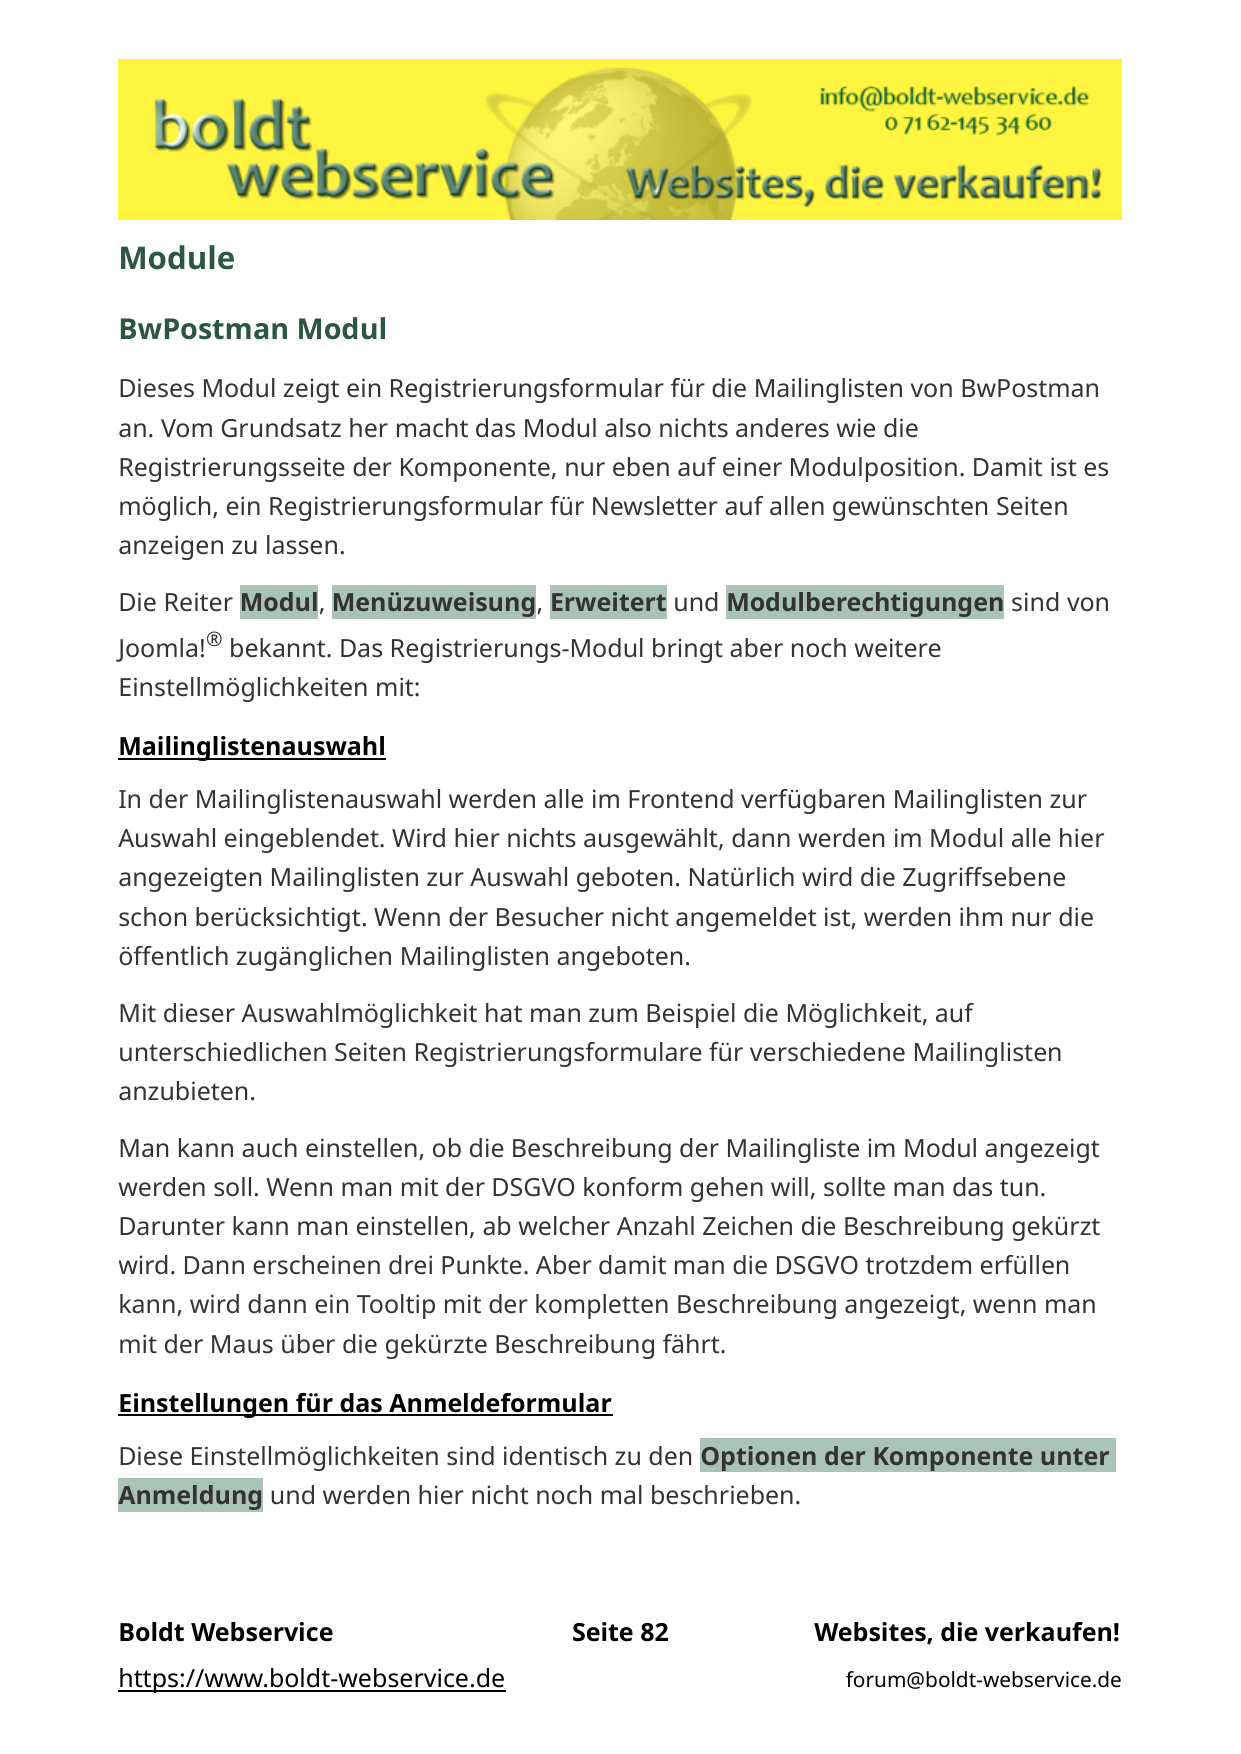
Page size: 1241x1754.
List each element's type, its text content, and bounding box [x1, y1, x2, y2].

subtitle Einstellungen für das Anmeldeformular [118, 1383, 1122, 1421]
text In der Mailinglistenauswahl werden alle im Frontend verfügbaren Mailinglisten zur Auswahl eingeblendet. Wird hier nichts ausgewählt, dann werden im Modul alle hier angezeigten Mailinglisten zur Auswahl geboten. Natürlich wird die Zugriffsebene schon berücksichtigt. Wenn der Besucher nicht angemeldet ist, werden ihm nur die öffentlich zugänglichen Mailinglisten angeboten. [118, 782, 1122, 972]
text Mit dieser Auswahlmöglichkeit hat man zum Beispiel die Möglichkeit, auf unterschiedlichen Seiten Registrierungsformulare für verschiedene Mailinglisten anzubieten. [118, 995, 1122, 1108]
picture [118, 59, 1123, 220]
subtitle Module [118, 236, 1122, 279]
text Man kann auch einstellen, ob die Beschreibung der Mailingliste im Modul angezeigt werden soll. Wenn man mit der DSGVO konform gehen will, sollte man das tun. Darunter kann man einstellen, ab welcher Anzahl Zeichen die Beschreibung gekürzt wird. Dann erscheinen drei Punkte. Aber damit man die DSGVO trotzdem erfüllen kann, wird dann ein Tooltip mit der kompletten Beschreibung angezeigt, wenn man mit der Maus über die gekürzte Beschreibung fährt. [118, 1130, 1122, 1360]
text Die Reiter Modul, Menüzuweisung, Erweitert und Modulberechtigungen sind von Joomla!® bekannt. Das Registrierungs-Modul bringt aber noch weitere Einstellmöglichkeiten mit: [118, 585, 1122, 704]
text Diese Einstellmöglichkeiten sind identisch zu den Optionen der Komponente unter Anmeldung und werden hier nicht noch mal beschrieben. [118, 1438, 1122, 1512]
subtitle BwPostman Modul [118, 308, 1122, 347]
text Dieses Modul zeigt ein Registrierungsformular für die Mailinglisten von BwPostman an. Vom Grundsatz her macht das Modul also nichts anderes wie die Registrierungsseite der Komponente, nur eben auf einer Modulposition. Damit ist es möglich, ein Registrierungsformular für Newsletter auf allen gewünschten Seiten anzeigen zu lassen. [118, 371, 1122, 562]
subtitle Mailinglistenauswahl [118, 726, 1122, 764]
